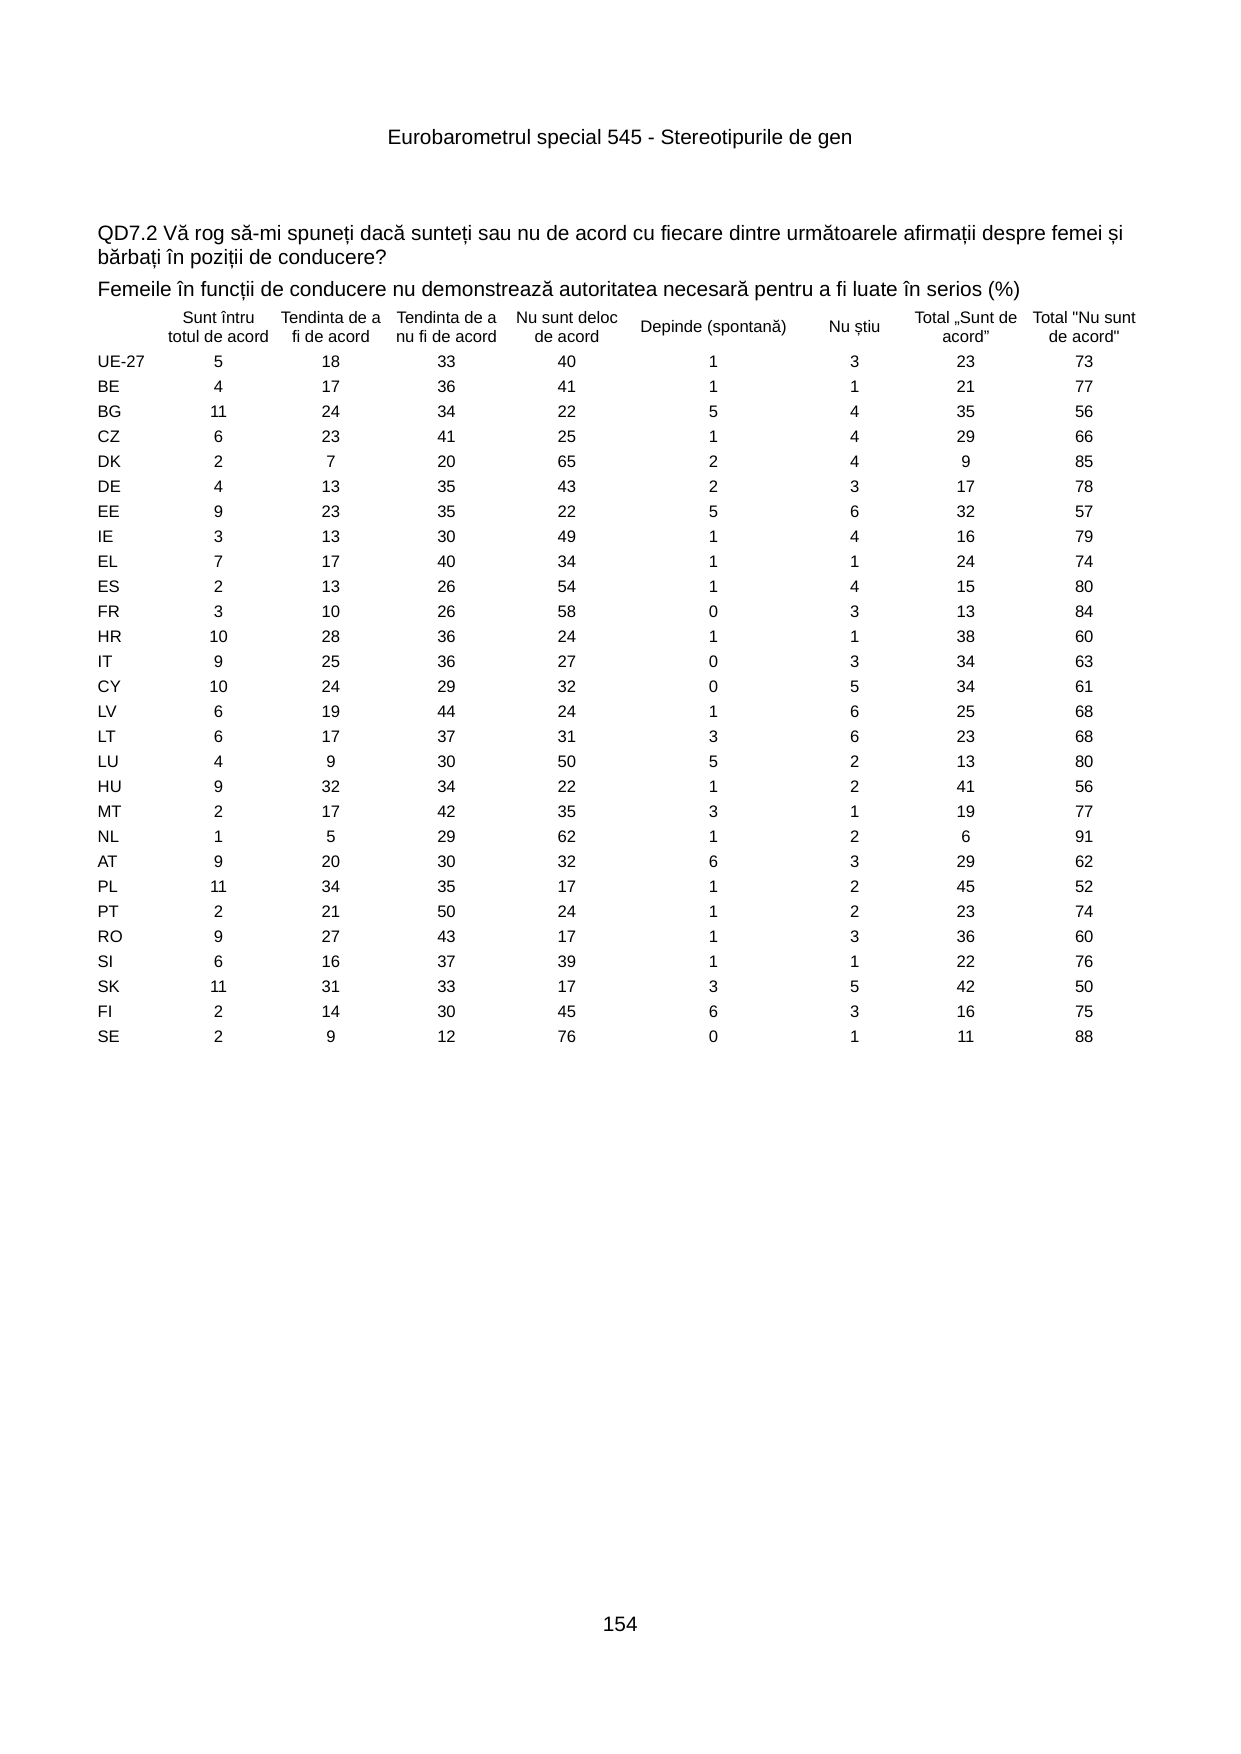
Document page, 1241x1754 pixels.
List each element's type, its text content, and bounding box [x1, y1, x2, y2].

table_cell 21 [909, 374, 1022, 399]
table_cell 5 [275, 824, 386, 849]
table_cell 7 [162, 549, 275, 574]
table_cell 1 [627, 949, 800, 974]
table_cell 6 [627, 999, 800, 1024]
table_cell 10 [162, 624, 275, 649]
table_cell Total "Nu sunt de acord" [1022, 305, 1146, 349]
table_cell 68 [1022, 724, 1146, 749]
table_cell 20 [275, 849, 386, 874]
table_cell 3 [800, 924, 909, 949]
table_cell 9 [162, 849, 275, 874]
table_cell 1 [627, 349, 800, 374]
table_cell 68 [1022, 699, 1146, 724]
table_cell 80 [1022, 749, 1146, 774]
table_cell 30 [386, 524, 507, 549]
table_cell 76 [507, 1024, 627, 1049]
table_cell 9 [162, 499, 275, 524]
table_cell 3 [800, 849, 909, 874]
table_cell 14 [275, 999, 386, 1024]
table_cell 0 [627, 599, 800, 624]
table_cell BE [95, 374, 162, 399]
table_cell 18 [275, 349, 386, 374]
table_cell 20 [386, 449, 507, 474]
table_cell 4 [800, 574, 909, 599]
table_cell 13 [275, 524, 386, 549]
table_cell 1 [627, 899, 800, 924]
table_cell 91 [1022, 824, 1146, 849]
table_cell 31 [507, 724, 627, 749]
table_cell 36 [909, 924, 1022, 949]
table_cell LT [95, 724, 162, 749]
table_cell 5 [627, 499, 800, 524]
table_cell 1 [627, 374, 800, 399]
table_cell 16 [909, 524, 1022, 549]
table_cell 41 [386, 424, 507, 449]
table_cell IT [95, 649, 162, 674]
table_cell 56 [1022, 399, 1146, 424]
table_cell 4 [800, 399, 909, 424]
table_cell 2 [162, 899, 275, 924]
table_cell DE [95, 474, 162, 499]
table_cell 42 [909, 974, 1022, 999]
table_cell 22 [507, 399, 627, 424]
table_cell 1 [800, 1024, 909, 1049]
table_cell EL [95, 549, 162, 574]
table_cell 62 [507, 824, 627, 849]
table_cell 50 [507, 749, 627, 774]
table_cell CY [95, 674, 162, 699]
table_cell 85 [1022, 449, 1146, 474]
table_cell UE-27 [95, 349, 162, 374]
table_cell 62 [1022, 849, 1146, 874]
table_cell 5 [800, 974, 909, 999]
table_cell 35 [507, 799, 627, 824]
table_cell 4 [800, 449, 909, 474]
table_cell 80 [1022, 574, 1146, 599]
table_cell 6 [162, 424, 275, 449]
table_cell 23 [275, 499, 386, 524]
table_cell 65 [507, 449, 627, 474]
table_cell 43 [507, 474, 627, 499]
table_cell 66 [1022, 424, 1146, 449]
table_cell 3 [800, 349, 909, 374]
table_cell 34 [507, 549, 627, 574]
table_cell 19 [909, 799, 1022, 824]
table_cell 2 [162, 574, 275, 599]
table_cell 9 [162, 649, 275, 674]
table_cell SI [95, 949, 162, 974]
table_cell DK [95, 449, 162, 474]
table_cell 79 [1022, 524, 1146, 549]
table_cell 77 [1022, 374, 1146, 399]
table_cell 6 [800, 724, 909, 749]
table_cell 1 [627, 524, 800, 549]
table_cell 36 [386, 649, 507, 674]
table_cell RO [95, 924, 162, 949]
table_cell 0 [627, 674, 800, 699]
table_cell 29 [386, 824, 507, 849]
table_cell 3 [627, 799, 800, 824]
table_cell 26 [386, 599, 507, 624]
table_cell 32 [275, 774, 386, 799]
table_cell 37 [386, 724, 507, 749]
table_cell 34 [275, 874, 386, 899]
table_cell 42 [386, 799, 507, 824]
table_cell Nu sunt deloc de acord [507, 305, 627, 349]
table_cell 74 [1022, 549, 1146, 574]
table_cell 1 [800, 549, 909, 574]
table_cell 34 [909, 649, 1022, 674]
table_cell 17 [507, 974, 627, 999]
table_cell 37 [386, 949, 507, 974]
table_cell 2 [162, 799, 275, 824]
table_cell 22 [507, 499, 627, 524]
table_cell 2 [162, 999, 275, 1024]
table_cell LV [95, 699, 162, 724]
table_cell 32 [909, 499, 1022, 524]
table_cell 9 [275, 749, 386, 774]
table_cell Femeile în funcții de conducere nu demonstrează autoritatea necesară pentru a fi luate în serios (%) [95, 273, 1146, 305]
table_cell 17 [507, 874, 627, 899]
table_cell 61 [1022, 674, 1146, 699]
table_cell NL [95, 824, 162, 849]
table_cell PL [95, 874, 162, 899]
table_cell 44 [386, 699, 507, 724]
table_cell 60 [1022, 924, 1146, 949]
table_cell 1 [800, 624, 909, 649]
table_cell 49 [507, 524, 627, 549]
table_cell 78 [1022, 474, 1146, 499]
table_cell FI [95, 999, 162, 1024]
table_cell 11 [162, 874, 275, 899]
table_cell 9 [909, 449, 1022, 474]
table_cell Depinde (spontană) [627, 305, 800, 349]
table_cell 6 [162, 724, 275, 749]
table_cell 76 [1022, 949, 1146, 974]
table_cell 22 [909, 949, 1022, 974]
table_cell 4 [162, 749, 275, 774]
table_cell 3 [800, 474, 909, 499]
table_cell Sunt întru totul de acord [162, 305, 275, 349]
table_cell 41 [507, 374, 627, 399]
table_cell 5 [627, 399, 800, 424]
table_cell 9 [275, 1024, 386, 1049]
table_cell 74 [1022, 899, 1146, 924]
table_cell 77 [1022, 799, 1146, 824]
table_cell 6 [800, 699, 909, 724]
table_cell 17 [275, 549, 386, 574]
table_cell 16 [909, 999, 1022, 1024]
table_cell Nu știu [800, 305, 909, 349]
table_cell 21 [275, 899, 386, 924]
table_cell 17 [909, 474, 1022, 499]
table_cell 11 [909, 1024, 1022, 1049]
table_cell HU [95, 774, 162, 799]
table_cell 1 [627, 874, 800, 899]
table_cell ES [95, 574, 162, 599]
table_cell 34 [386, 774, 507, 799]
table_cell 9 [162, 774, 275, 799]
table_cell 19 [275, 699, 386, 724]
table_cell 17 [507, 924, 627, 949]
table_cell 58 [507, 599, 627, 624]
table_cell 33 [386, 974, 507, 999]
table_cell 50 [386, 899, 507, 924]
table_cell 1 [627, 824, 800, 849]
table_cell 35 [386, 474, 507, 499]
table_cell 1 [800, 374, 909, 399]
table_cell 2 [162, 1024, 275, 1049]
table_cell 5 [162, 349, 275, 374]
table_cell 6 [627, 849, 800, 874]
table_cell 3 [627, 724, 800, 749]
table_cell 36 [386, 624, 507, 649]
table_cell 33 [386, 349, 507, 374]
table_cell 15 [909, 574, 1022, 599]
table_cell LU [95, 749, 162, 774]
table_cell 29 [909, 424, 1022, 449]
table_cell 26 [386, 574, 507, 599]
table_cell [95, 305, 162, 349]
table_cell 6 [162, 949, 275, 974]
table_cell 13 [909, 599, 1022, 624]
table_cell 3 [162, 524, 275, 549]
table_cell CZ [95, 424, 162, 449]
table_cell 17 [275, 799, 386, 824]
table_cell 13 [909, 749, 1022, 774]
table_cell 3 [800, 649, 909, 674]
table_cell 31 [275, 974, 386, 999]
table_cell 27 [507, 649, 627, 674]
table_cell 13 [275, 574, 386, 599]
table_header QD7.2 Vă rog să-mi spuneți dacă sunteți sau nu de acord cu fiecare dintre următoarele afirmații despre femei și bărbați în poziții de conducere? [95, 217, 1146, 272]
table_cell 2 [162, 449, 275, 474]
table_cell 24 [507, 624, 627, 649]
table_cell AT [95, 849, 162, 874]
table_cell MT [95, 799, 162, 824]
table_cell 23 [909, 724, 1022, 749]
table_cell 6 [800, 499, 909, 524]
table_cell 23 [275, 424, 386, 449]
table_cell 41 [909, 774, 1022, 799]
table_cell 2 [800, 774, 909, 799]
table_cell 23 [909, 349, 1022, 374]
table_cell 40 [386, 549, 507, 574]
table_cell 63 [1022, 649, 1146, 674]
table_cell 56 [1022, 774, 1146, 799]
table_cell 28 [275, 624, 386, 649]
table_cell SK [95, 974, 162, 999]
table_cell Total „Sunt de acord” [909, 305, 1022, 349]
table_cell 32 [507, 849, 627, 874]
table_cell 3 [162, 599, 275, 624]
table_cell Tendinta de a nu fi de acord [386, 305, 507, 349]
table_cell 25 [909, 699, 1022, 724]
table_cell 23 [909, 899, 1022, 924]
table_cell 11 [162, 399, 275, 424]
table_cell 25 [275, 649, 386, 674]
table_cell 24 [275, 674, 386, 699]
table_cell 27 [275, 924, 386, 949]
table_cell IE [95, 524, 162, 549]
table_cell 24 [909, 549, 1022, 574]
table_cell PT [95, 899, 162, 924]
table_cell 34 [909, 674, 1022, 699]
table_cell 17 [275, 724, 386, 749]
table_cell 43 [386, 924, 507, 949]
table_cell 45 [507, 999, 627, 1024]
table_cell 17 [275, 374, 386, 399]
table_cell 10 [162, 674, 275, 699]
table_cell 4 [162, 374, 275, 399]
table_cell 4 [162, 474, 275, 499]
table_cell 1 [627, 549, 800, 574]
table_cell 16 [275, 949, 386, 974]
table_cell 40 [507, 349, 627, 374]
table_cell 0 [627, 1024, 800, 1049]
table_cell 13 [275, 474, 386, 499]
table_cell BG [95, 399, 162, 424]
table_cell 38 [909, 624, 1022, 649]
table_cell 88 [1022, 1024, 1146, 1049]
table_cell 3 [800, 999, 909, 1024]
table_cell 73 [1022, 349, 1146, 374]
table_cell 3 [627, 974, 800, 999]
table_cell 1 [800, 949, 909, 974]
table_cell 2 [800, 874, 909, 899]
table_cell 1 [800, 799, 909, 824]
table_cell 5 [627, 749, 800, 774]
table_cell 39 [507, 949, 627, 974]
table_cell 2 [627, 474, 800, 499]
table_cell 1 [162, 824, 275, 849]
table_cell 10 [275, 599, 386, 624]
table_cell 30 [386, 849, 507, 874]
table_cell 2 [800, 899, 909, 924]
table_cell 29 [386, 674, 507, 699]
table_cell 60 [1022, 624, 1146, 649]
table_cell 35 [386, 499, 507, 524]
table_cell 34 [386, 399, 507, 424]
table_cell 6 [909, 824, 1022, 849]
table_cell 2 [627, 449, 800, 474]
table_cell 22 [507, 774, 627, 799]
table_cell 11 [162, 974, 275, 999]
table_cell 1 [627, 774, 800, 799]
table_cell EE [95, 499, 162, 524]
table_cell 4 [800, 524, 909, 549]
table_cell 12 [386, 1024, 507, 1049]
table_cell 35 [386, 874, 507, 899]
table_cell 32 [507, 674, 627, 699]
table_cell 1 [627, 924, 800, 949]
table_cell 54 [507, 574, 627, 599]
table_cell 2 [800, 824, 909, 849]
table_cell 45 [909, 874, 1022, 899]
table_cell SE [95, 1024, 162, 1049]
table_cell 1 [627, 574, 800, 599]
table_cell HR [95, 624, 162, 649]
table_cell 24 [275, 399, 386, 424]
table_cell 3 [800, 599, 909, 624]
table_cell 1 [627, 624, 800, 649]
table_cell 36 [386, 374, 507, 399]
table_cell 25 [507, 424, 627, 449]
table_cell 9 [162, 924, 275, 949]
table_cell 57 [1022, 499, 1146, 524]
table_cell 35 [909, 399, 1022, 424]
table_cell 29 [909, 849, 1022, 874]
table_cell 50 [1022, 974, 1146, 999]
table_cell 30 [386, 749, 507, 774]
table_cell 1 [627, 699, 800, 724]
table_cell 1 [627, 424, 800, 449]
table_cell 84 [1022, 599, 1146, 624]
table_cell 24 [507, 899, 627, 924]
table_cell 5 [800, 674, 909, 699]
table_cell 52 [1022, 874, 1146, 899]
table_cell 2 [800, 749, 909, 774]
table_cell FR [95, 599, 162, 624]
table_cell 7 [275, 449, 386, 474]
table_cell 75 [1022, 999, 1146, 1024]
table_cell 0 [627, 649, 800, 674]
table_cell 24 [507, 699, 627, 724]
table_cell 30 [386, 999, 507, 1024]
table_cell 6 [162, 699, 275, 724]
table_cell Tendinta de a fi de acord [275, 305, 386, 349]
table_cell 4 [800, 424, 909, 449]
